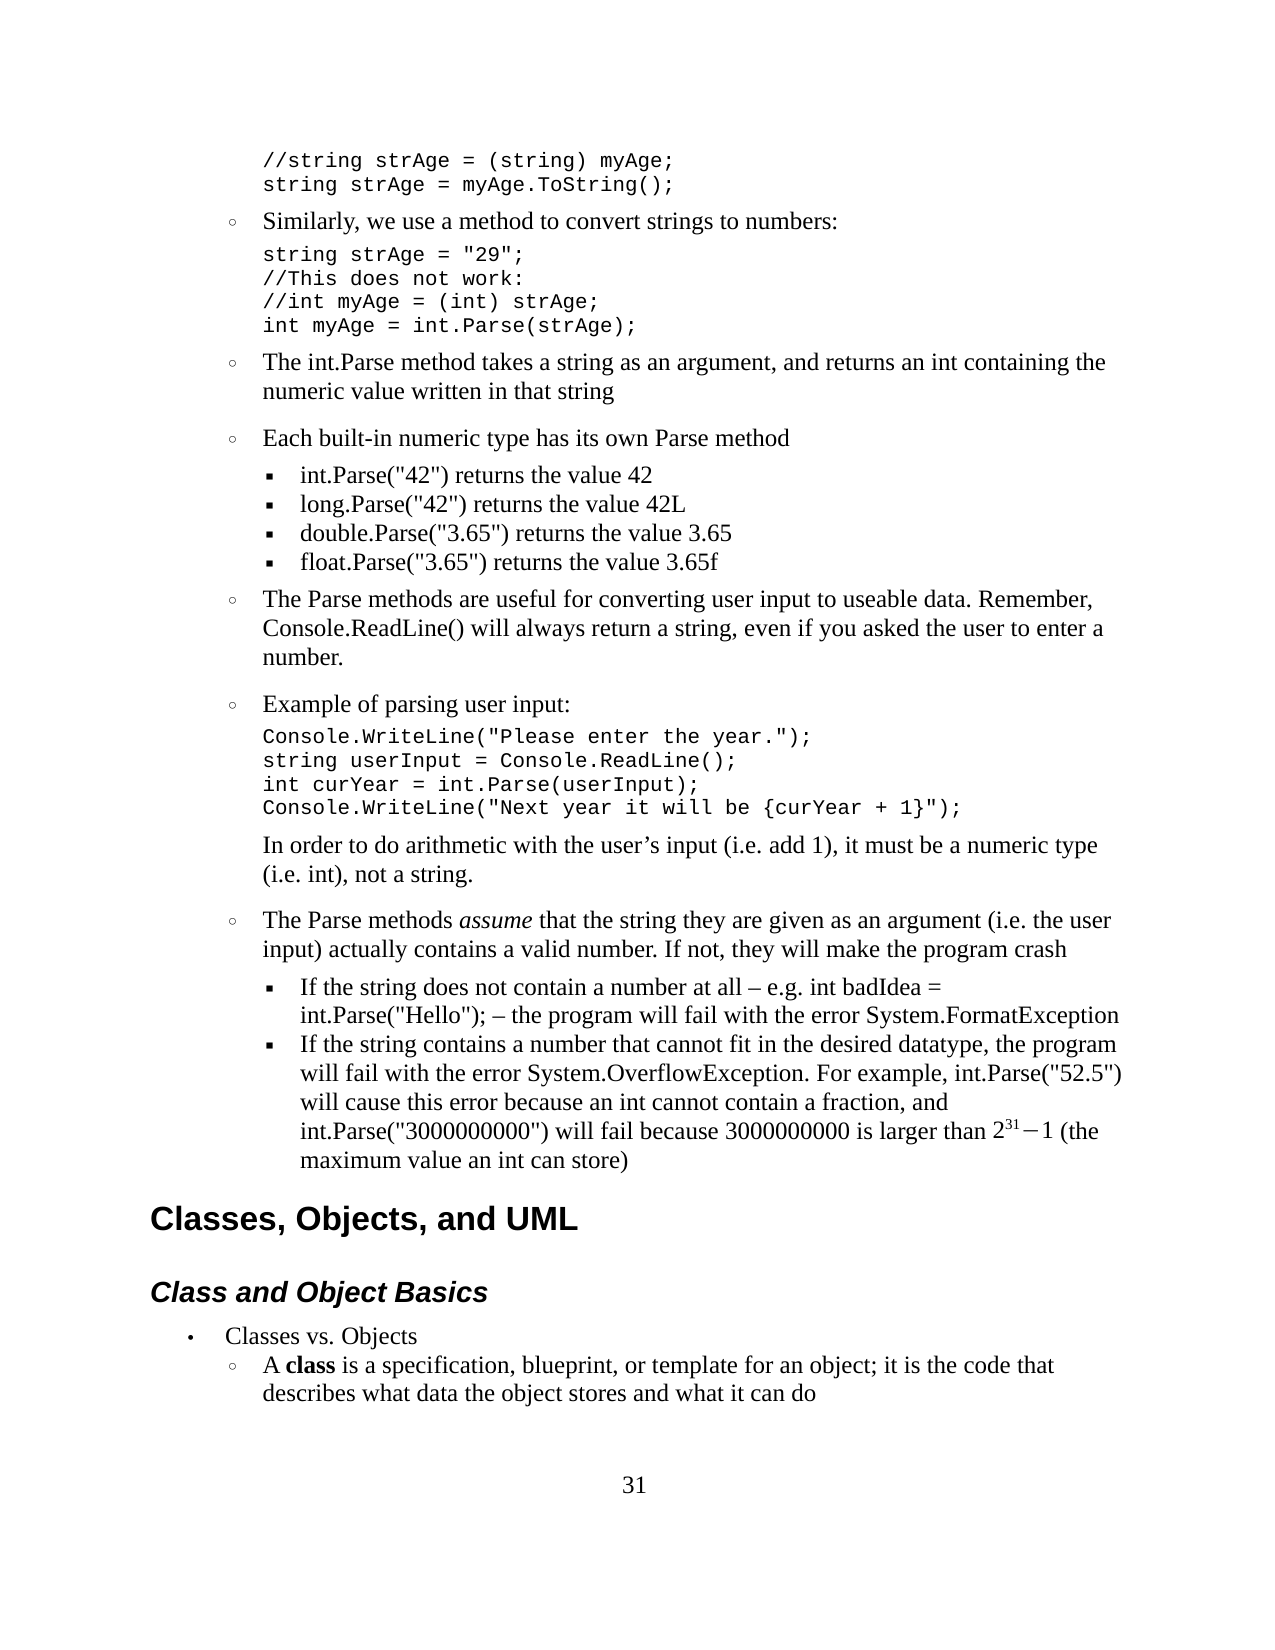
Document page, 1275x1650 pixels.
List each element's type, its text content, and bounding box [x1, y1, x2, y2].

list Similarly, we use a method to convert strings to numbers: [225, 206, 1125, 235]
list Each built-in numeric type has its own Parse method [225, 423, 1125, 452]
list string userInput = Console.ReadLine(); [225, 750, 1125, 774]
list long.Parse("42") returns the value 42L [262, 489, 1125, 518]
list //string strAge = (string) myAge; [225, 150, 1125, 174]
list string strAge = myAge.ToString(); [225, 174, 1125, 197]
list //int myAge = (int) strAge; [225, 291, 1125, 315]
list double.Parse("3.65") returns the value 3.65 [262, 518, 1125, 547]
list If the string does not contain a number at all – e.g. int badIdea = int.Parse("Hello"); – the program will fail with the error System.FormatException [262, 972, 1125, 1029]
list Classes vs. Objects [187, 1321, 1125, 1350]
list float.Parse("3.65") returns the value 3.65f [262, 547, 1125, 576]
list The Parse methods are useful for converting user input to useable data. Remember, Console.ReadLine() will always return a string, even if you asked the user to enter a number. [225, 584, 1125, 671]
list //This does not work: [225, 268, 1125, 291]
list Example of parsing user input: [225, 689, 1125, 717]
list The int.Parse method takes a string as an argument, and returns an int containing the numeric value written in that string [225, 347, 1125, 405]
list int.Parse("42") returns the value 42 [262, 461, 1125, 489]
subtitle Classes, Objects, and UML [150, 1199, 1125, 1237]
list Console.WriteLine("Next year it will be {curYear + 1}"); [225, 797, 1125, 821]
list In order to do arithmetic with the user’s input (i.e. add 1), it must be a numeric type (i.e. int), not a string. [225, 830, 1125, 887]
list string strAge = "29"; [225, 244, 1125, 268]
list Console.WriteLine("Please enter the year."); [225, 726, 1125, 750]
subtitle Class and Object Basics [150, 1275, 1125, 1308]
list int curYear = int.Parse(userInput); [225, 774, 1125, 797]
list The Parse methods assume that the string they are given as an argument (i.e. the user input) actually contains a valid number. If not, they will make the program crash [225, 905, 1125, 963]
list int myAge = int.Parse(strAge); [225, 315, 1125, 338]
list If the string contains a number that cannot fit in the desired datatype, the program will fail with the error System.OverflowException. For example, int.Parse("52.5") will cause this error because an int cannot contain a fraction, and int.Parse("3000000000") will fail because 3000000000 is larger than (the maximum value an int can store) [262, 1029, 1125, 1174]
list A class is a specification, blueprint, or template for an object; it is the code that describes what data the object stores and what it can do [225, 1350, 1125, 1407]
